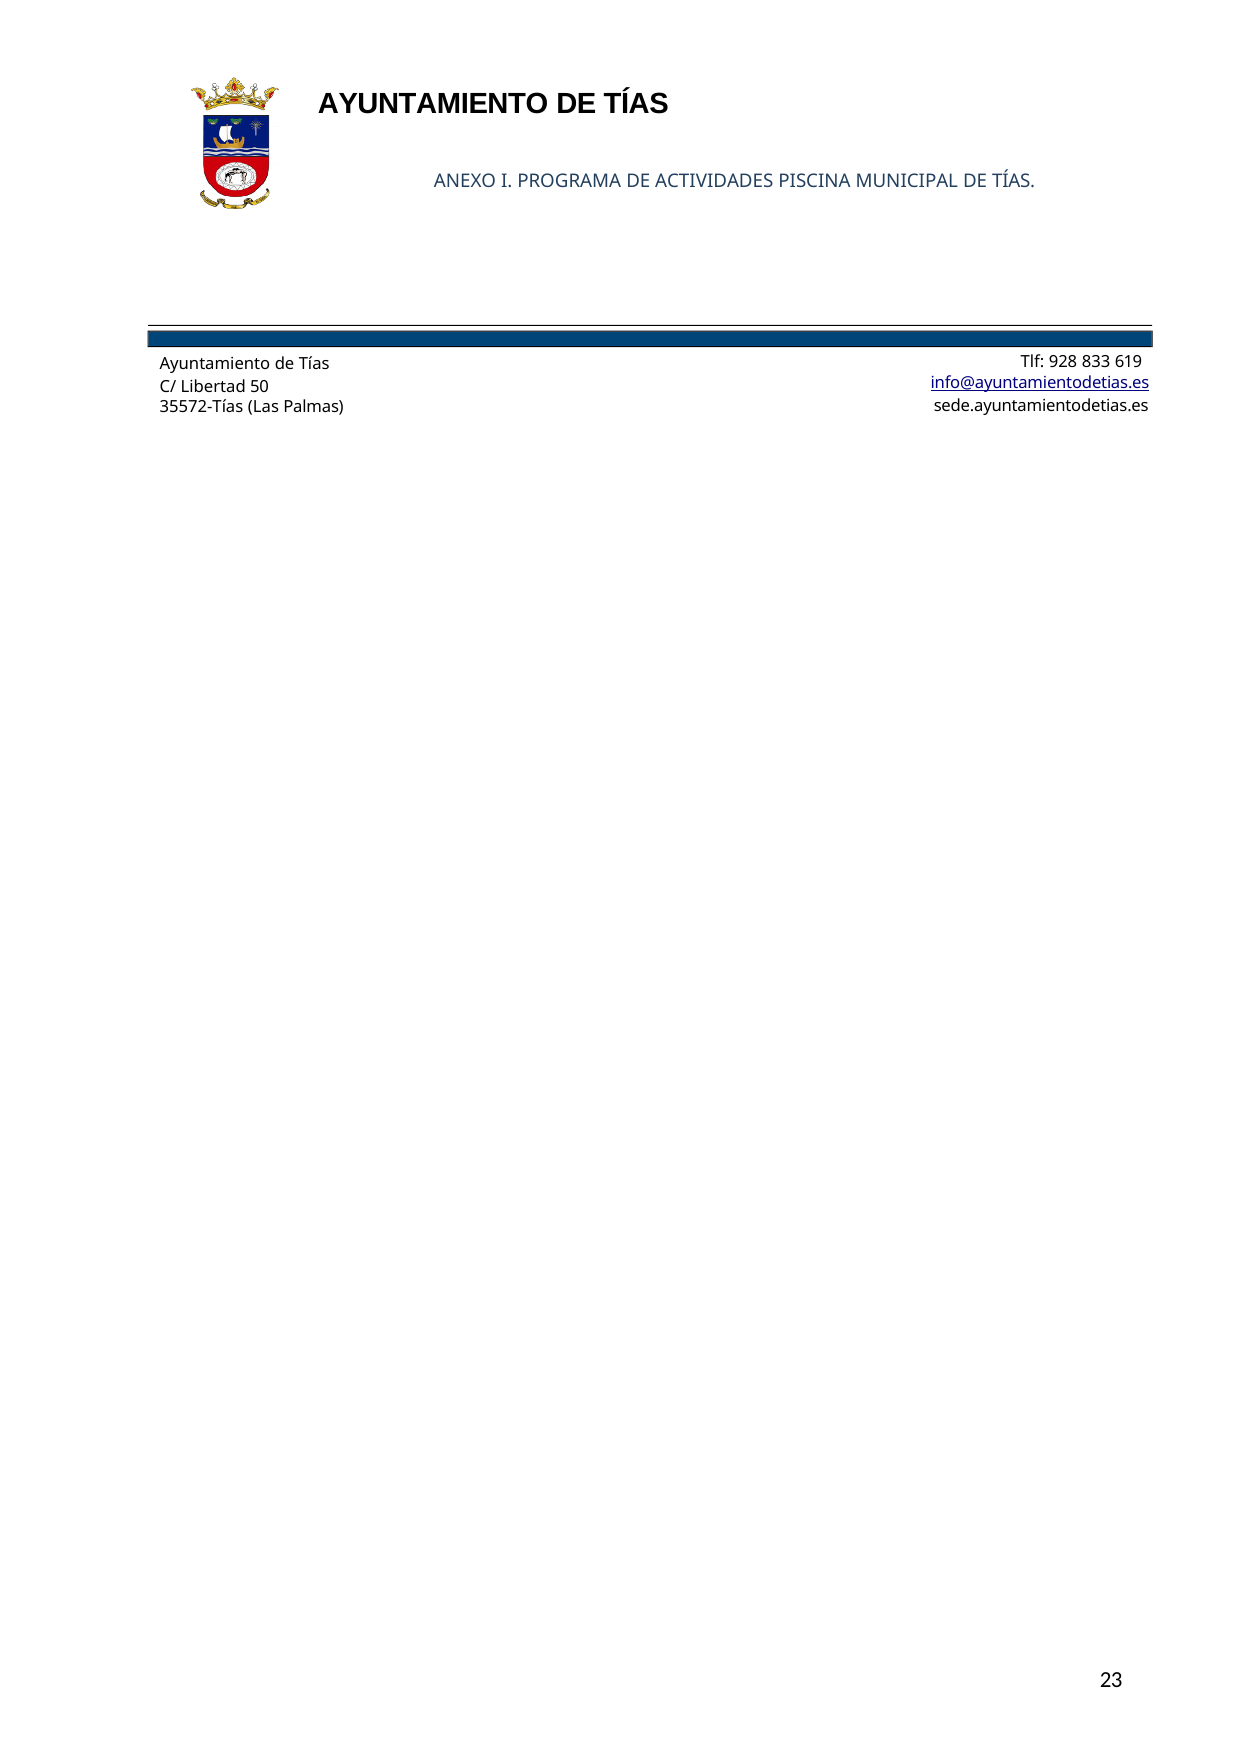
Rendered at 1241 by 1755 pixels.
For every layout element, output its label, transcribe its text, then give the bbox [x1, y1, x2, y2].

text Tlf: 928 833 619 [1020, 352, 1167, 371]
text Ayuntamiento de Tías C/ Libertad 50 [159, 352, 334, 397]
text info@ayuntamientodetias.es sede.ayuntamientodetias.es [930, 371, 1167, 416]
text 35572-Tías (Las Palmas) [159, 397, 351, 416]
